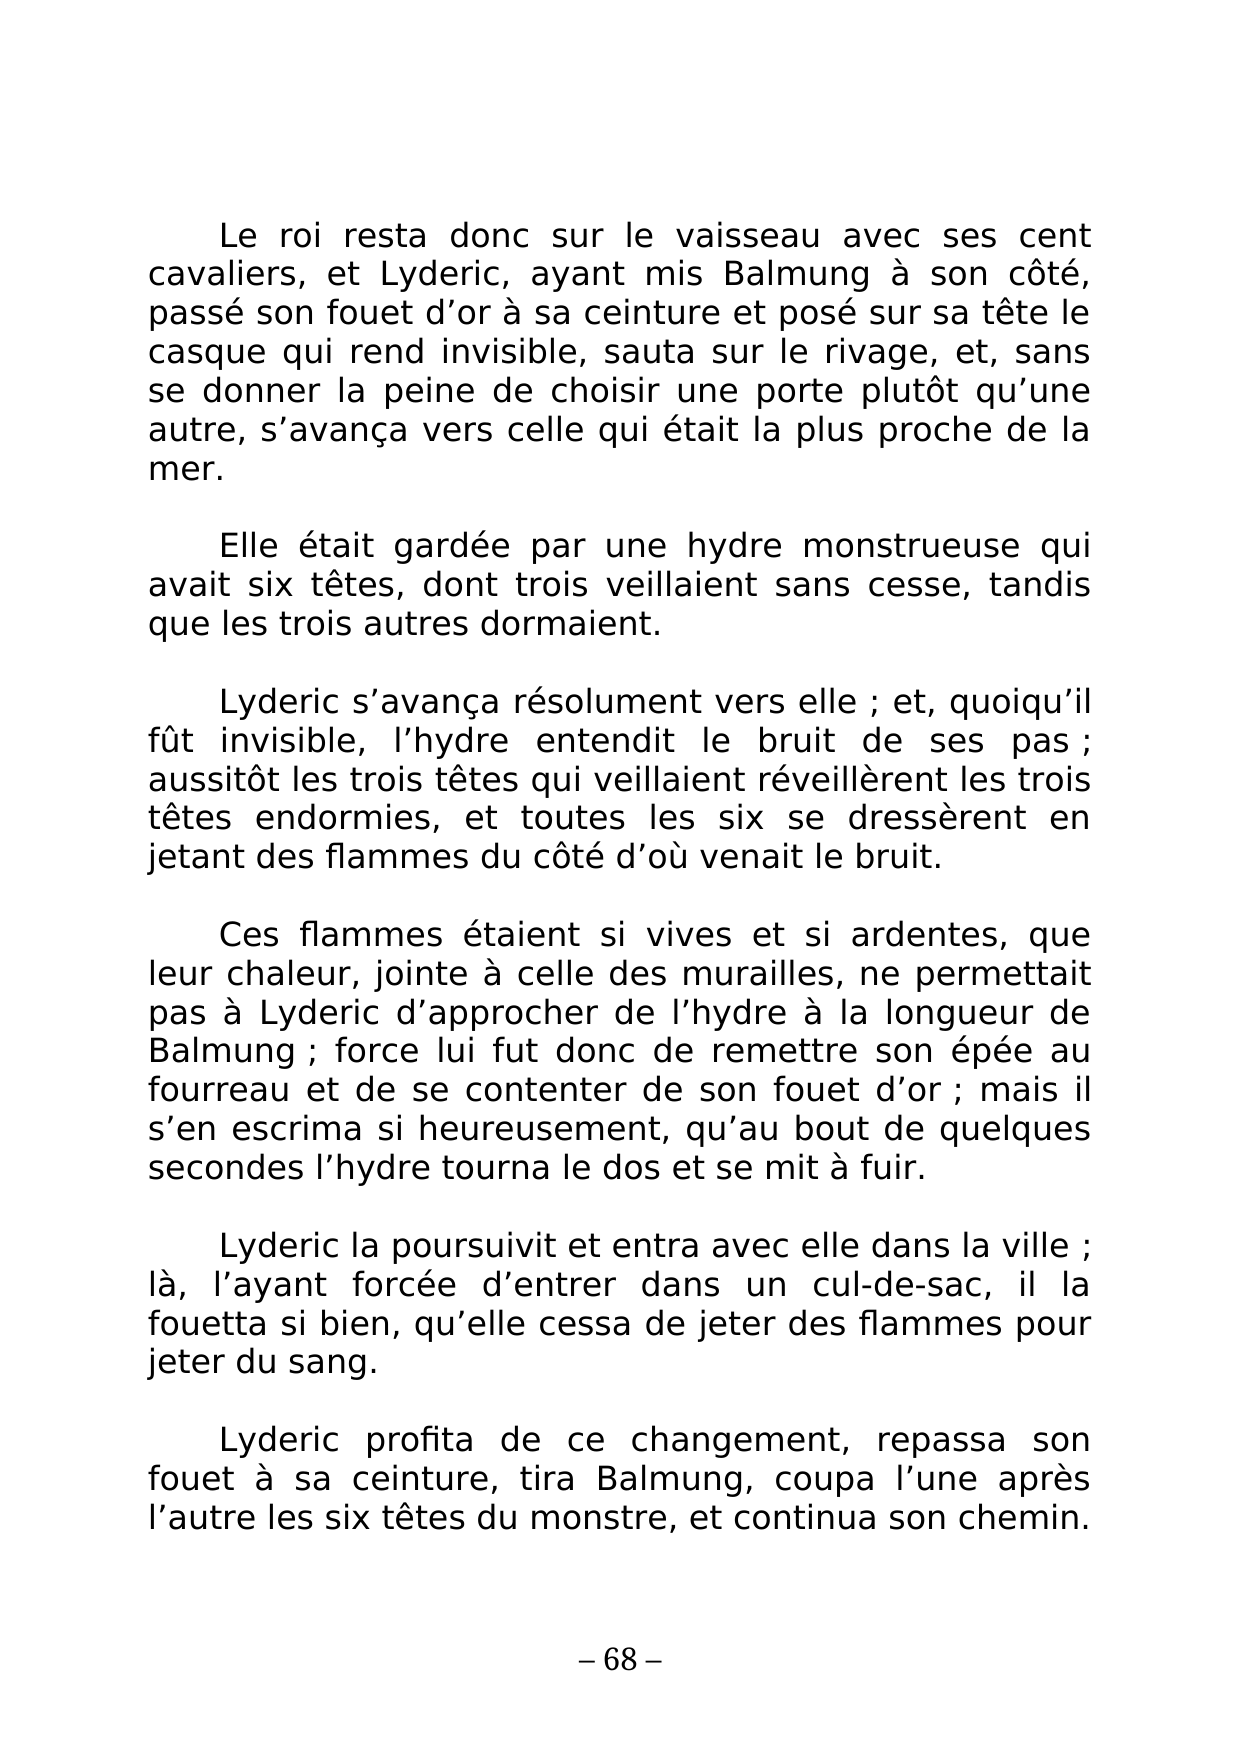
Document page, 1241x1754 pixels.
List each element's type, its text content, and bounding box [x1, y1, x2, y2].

text Lyderic la poursuivit et entra avec elle dans la ville ; là, l’ayant forcée d’entrer dans un cul-de-sac, il la fouetta si bien, qu’elle cessa de jeter des flammes pour jeter du sang. [148, 1226, 1092, 1382]
text Lyderic s’avança résolument vers elle ; et, quoiqu’il fût invisible, l’hydre entendit le bruit de ses pas ; aussitôt les trois têtes qui veillaient réveillèrent les trois têtes endormies, et toutes les six se dressèrent en jetant des flammes du côté d’où venait le bruit. [148, 682, 1092, 877]
text Ces flammes étaient si vives et si ardentes, que leur chaleur, jointe à celle des murailles, ne permettait pas à Lyderic d’approcher de l’hydre à la longueur de Balmung ; force lui fut donc de remettre son épée au fourreau et de se contenter de son fouet d’or ; mais il s’en escrima si heureusement, qu’au bout de quelques secondes l’hydre tourna le dos et se mit à fuir. [148, 915, 1092, 1187]
text Lyderic profita de ce changement, repassa son fouet à sa ceinture, tira Balmung, coupa l’une après l’autre les six têtes du monstre, et continua son chemin. [148, 1421, 1092, 1537]
text Elle était gardée par une hydre monstrueuse qui avait six têtes, dont trois veillaient sans cesse, tandis que les trois autres dormaient. [148, 527, 1092, 643]
text Le roi resta donc sur le vaisseau avec ses cent cavaliers, et Lyderic, ayant mis Balmung à son côté, passé son fouet d’or à sa ceinture et posé sur sa tête le casque qui rend invisible, sauta sur le rivage, et, sans se donner la peine de choisir une porte plutôt qu’une autre, s’avança vers celle qui était la plus proche de la mer. [148, 216, 1092, 488]
